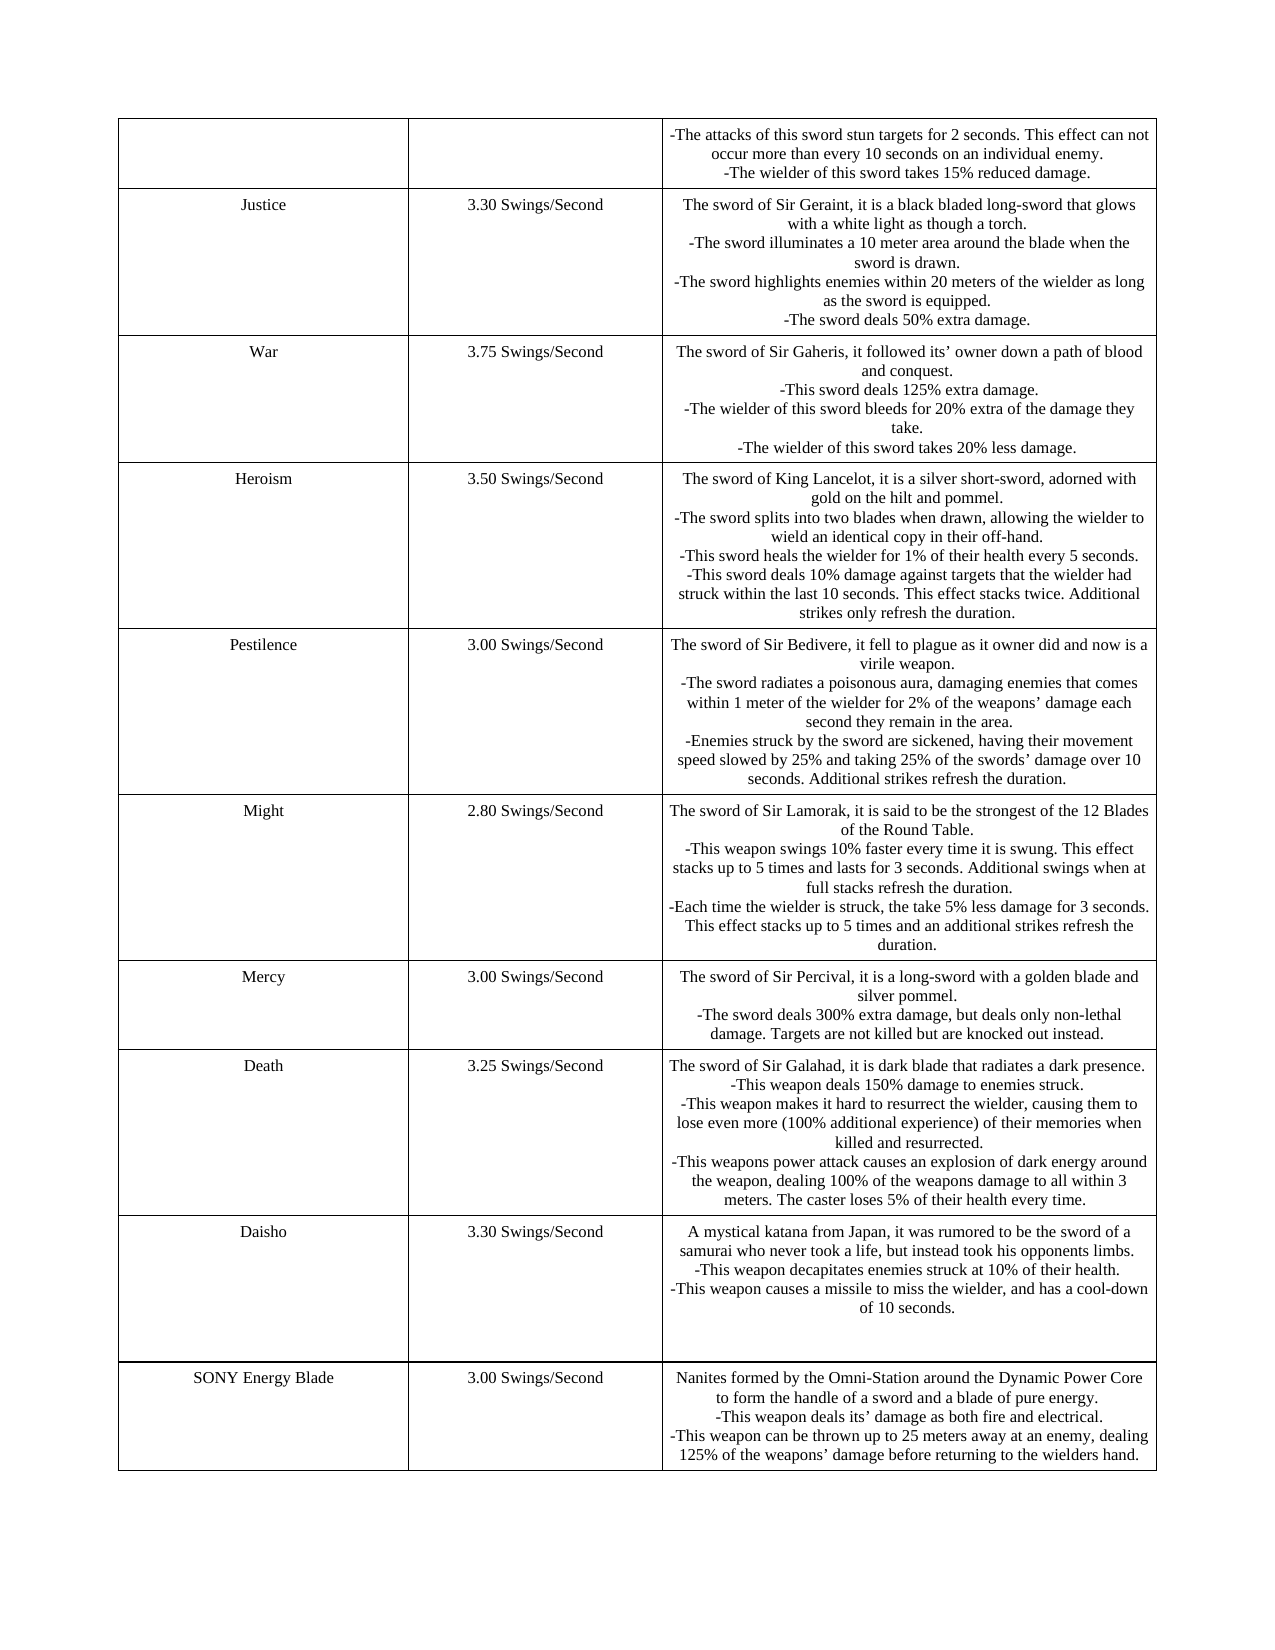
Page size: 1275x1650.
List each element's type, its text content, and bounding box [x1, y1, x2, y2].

table_cell Pestilence [119, 629, 408, 794]
table_cell The sword of Sir Lamorak, it is said to be the strongest of the 12 Blades of the Round Table. -This weapon swings 10% faster every time it is swung. This effect stacks up to 5 times and lasts for 3 seconds. Additional swings when at full stacks refresh the duration. -Each time the wielder is struck, the take 5% less damage for 3 seconds. This effect stacks up to 5 times and an additional strikes refresh the duration. [663, 795, 1156, 960]
table_cell Mercy [119, 961, 408, 1049]
table_cell 3.25 Swings/Second [409, 1050, 662, 1215]
table_cell Heroism [119, 463, 408, 628]
table_cell Daisho [119, 1216, 408, 1361]
table_cell -The attacks of this sword stun targets for 2 seconds. This effect can not occur more than every 10 seconds on an individual enemy. -The wielder of this sword takes 15% reduced damage. [663, 119, 1156, 188]
table_cell The sword of Sir Percival, it is a long-sword with a golden blade and silver pommel. -The sword deals 300% extra damage, but deals only non-lethal damage. Targets are not killed but are knocked out instead. [663, 961, 1156, 1049]
table_cell SONY Energy Blade [119, 1363, 408, 1470]
table_cell The sword of Sir Bedivere, it fell to plague as it owner did and now is a virile weapon. -The sword radiates a poisonous aura, damaging enemies that comes within 1 meter of the wielder for 2% of the weapons’ damage each second they remain in the area. -Enemies struck by the sword are sickened, having their movement speed slowed by 25% and taking 25% of the swords’ damage over 10 seconds. Additional strikes refresh the duration. [663, 629, 1156, 794]
table_cell 3.00 Swings/Second [409, 961, 662, 1049]
table_cell [119, 119, 408, 188]
table_cell 3.50 Swings/Second [409, 463, 662, 628]
table_cell 3.30 Swings/Second [409, 1216, 662, 1361]
table_cell The sword of Sir Galahad, it is dark blade that radiates a dark presence. -This weapon deals 150% damage to enemies struck. -This weapon makes it hard to resurrect the wielder, causing them to lose even more (100% additional experience) of their memories when killed and resurrected. -This weapons power attack causes an explosion of dark energy around the weapon, dealing 100% of the weapons damage to all within 3 meters. The caster loses 5% of their health every time. [663, 1050, 1156, 1215]
table_cell The sword of Sir Geraint, it is a black bladed long-sword that glows with a white light as though a torch. -The sword illuminates a 10 meter area around the blade when the sword is drawn. -The sword highlights enemies within 20 meters of the wielder as long as the sword is equipped. -The sword deals 50% extra damage. [663, 189, 1156, 335]
table_cell 3.75 Swings/Second [409, 336, 662, 462]
table_cell The sword of King Lancelot, it is a silver short-sword, adorned with gold on the hilt and pommel. -The sword splits into two blades when drawn, allowing the wielder to wield an identical copy in their off-hand. -This sword heals the wielder for 1% of their health every 5 seconds. -This sword deals 10% damage against targets that the wielder had struck within the last 10 seconds. This effect stacks twice. Additional strikes only refresh the duration. [663, 463, 1156, 628]
table_cell Justice [119, 189, 408, 335]
table_cell War [119, 336, 408, 462]
table_cell Might [119, 795, 408, 960]
table_cell A mystical katana from Japan, it was rumored to be the sword of a samurai who never took a life, but instead took his opponents limbs. -This weapon decapitates enemies struck at 10% of their health. -This weapon causes a missile to miss the wielder, and has a cool-down of 10 seconds. [663, 1216, 1156, 1361]
table_cell Death [119, 1050, 408, 1215]
table_cell 3.00 Swings/Second [409, 629, 662, 794]
table_cell The sword of Sir Gaheris, it followed its’ owner down a path of blood and conquest. -This sword deals 125% extra damage. -The wielder of this sword bleeds for 20% extra of the damage they take. -The wielder of this sword takes 20% less damage. [663, 336, 1156, 462]
table_cell 3.30 Swings/Second [409, 189, 662, 335]
table_cell 2.80 Swings/Second [409, 795, 662, 960]
table_cell Nanites formed by the Omni-Station around the Dynamic Power Core to form the handle of a sword and a blade of pure energy. -This weapon deals its’ damage as both fire and electrical. -This weapon can be thrown up to 25 meters away at an enemy, dealing 125% of the weapons’ damage before returning to the wielders hand. [663, 1363, 1156, 1470]
table_cell 3.00 Swings/Second [409, 1363, 662, 1470]
table_cell [409, 119, 662, 188]
